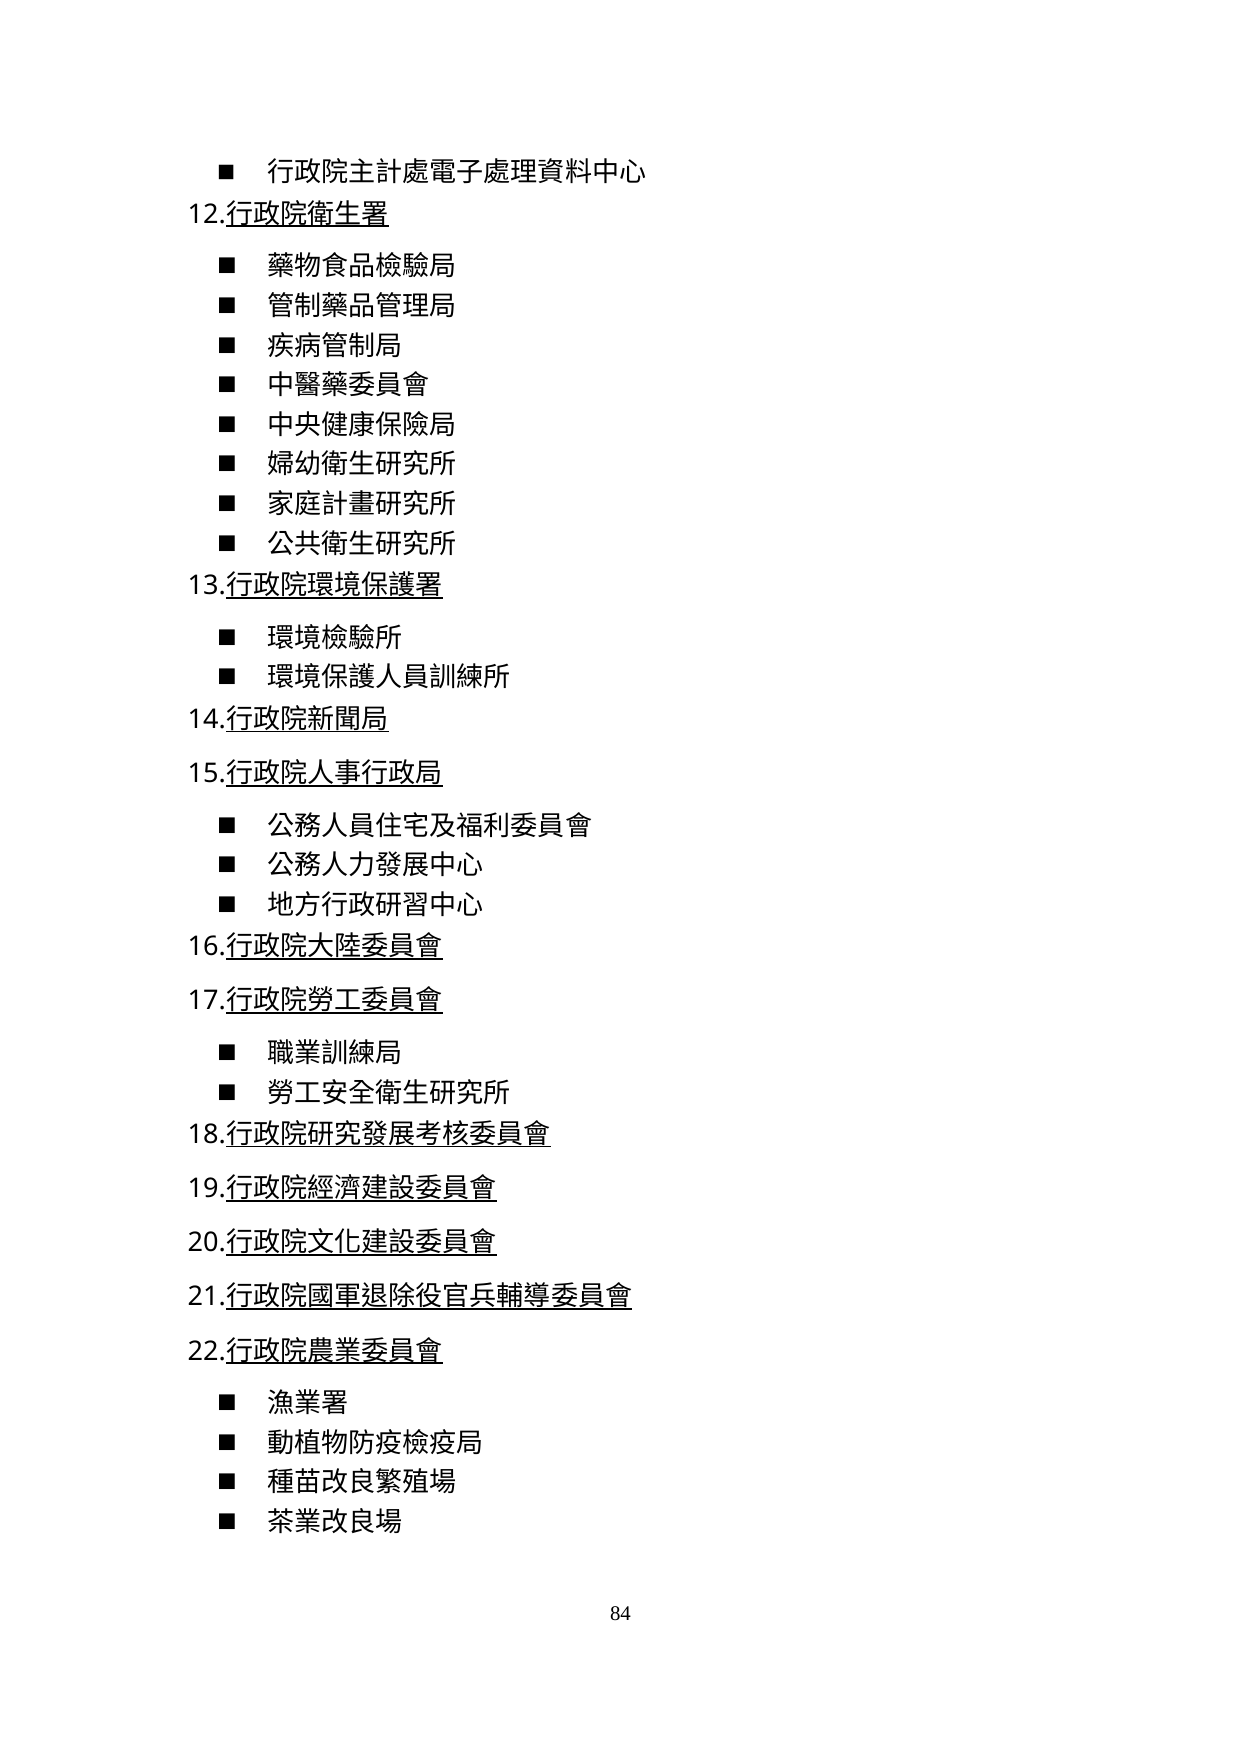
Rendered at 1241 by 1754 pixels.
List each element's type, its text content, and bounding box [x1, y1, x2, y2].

list 漁業署 [217, 1381, 1053, 1421]
list 公務人員住宅及福利委員會 [217, 803, 1053, 843]
list 公務人力發展中心 [217, 843, 1053, 883]
list 動植物防疫檢疫局 [217, 1421, 1053, 1460]
list 種苗改良繁殖場 [217, 1460, 1053, 1500]
list 管制藥品管理局 [217, 283, 1053, 323]
list 婦幼衛生研究所 [217, 442, 1053, 482]
text 20.行政院文化建設委員會 [187, 1218, 1053, 1260]
text 15.行政院人事行政局 [187, 749, 1053, 791]
text 13.行政院環境保護署 [187, 561, 1053, 603]
text 19.行政院經濟建設委員會 [187, 1164, 1053, 1206]
text 17.行政院勞工委員會 [187, 976, 1053, 1018]
text 18.行政院研究發展考核委員會 [187, 1110, 1053, 1152]
list 家庭計畫研究所 [217, 482, 1053, 522]
text 12.行政院衛生署 [187, 190, 1053, 231]
list 地方行政研習中心 [217, 883, 1053, 922]
list 中央健康保險局 [217, 403, 1053, 442]
text 16.行政院大陸委員會 [187, 922, 1053, 964]
list 中醫藥委員會 [217, 363, 1053, 403]
text 22.行政院農業委員會 [187, 1327, 1053, 1368]
list 勞工安全衛生研究所 [217, 1070, 1053, 1110]
list 環境檢驗所 [217, 616, 1053, 655]
list 行政院主計處電子處理資料中心 [217, 150, 1053, 190]
list 藥物食品檢驗局 [217, 244, 1053, 283]
list 職業訓練局 [217, 1031, 1053, 1070]
text 14.行政院新聞局 [187, 695, 1053, 737]
list 環境保護人員訓練所 [217, 655, 1053, 695]
text 21.行政院國軍退除役官兵輔導委員會 [187, 1272, 1053, 1314]
list 公共衛生研究所 [217, 522, 1053, 561]
list 茶業改良場 [217, 1500, 1053, 1539]
list 疾病管制局 [217, 323, 1053, 363]
